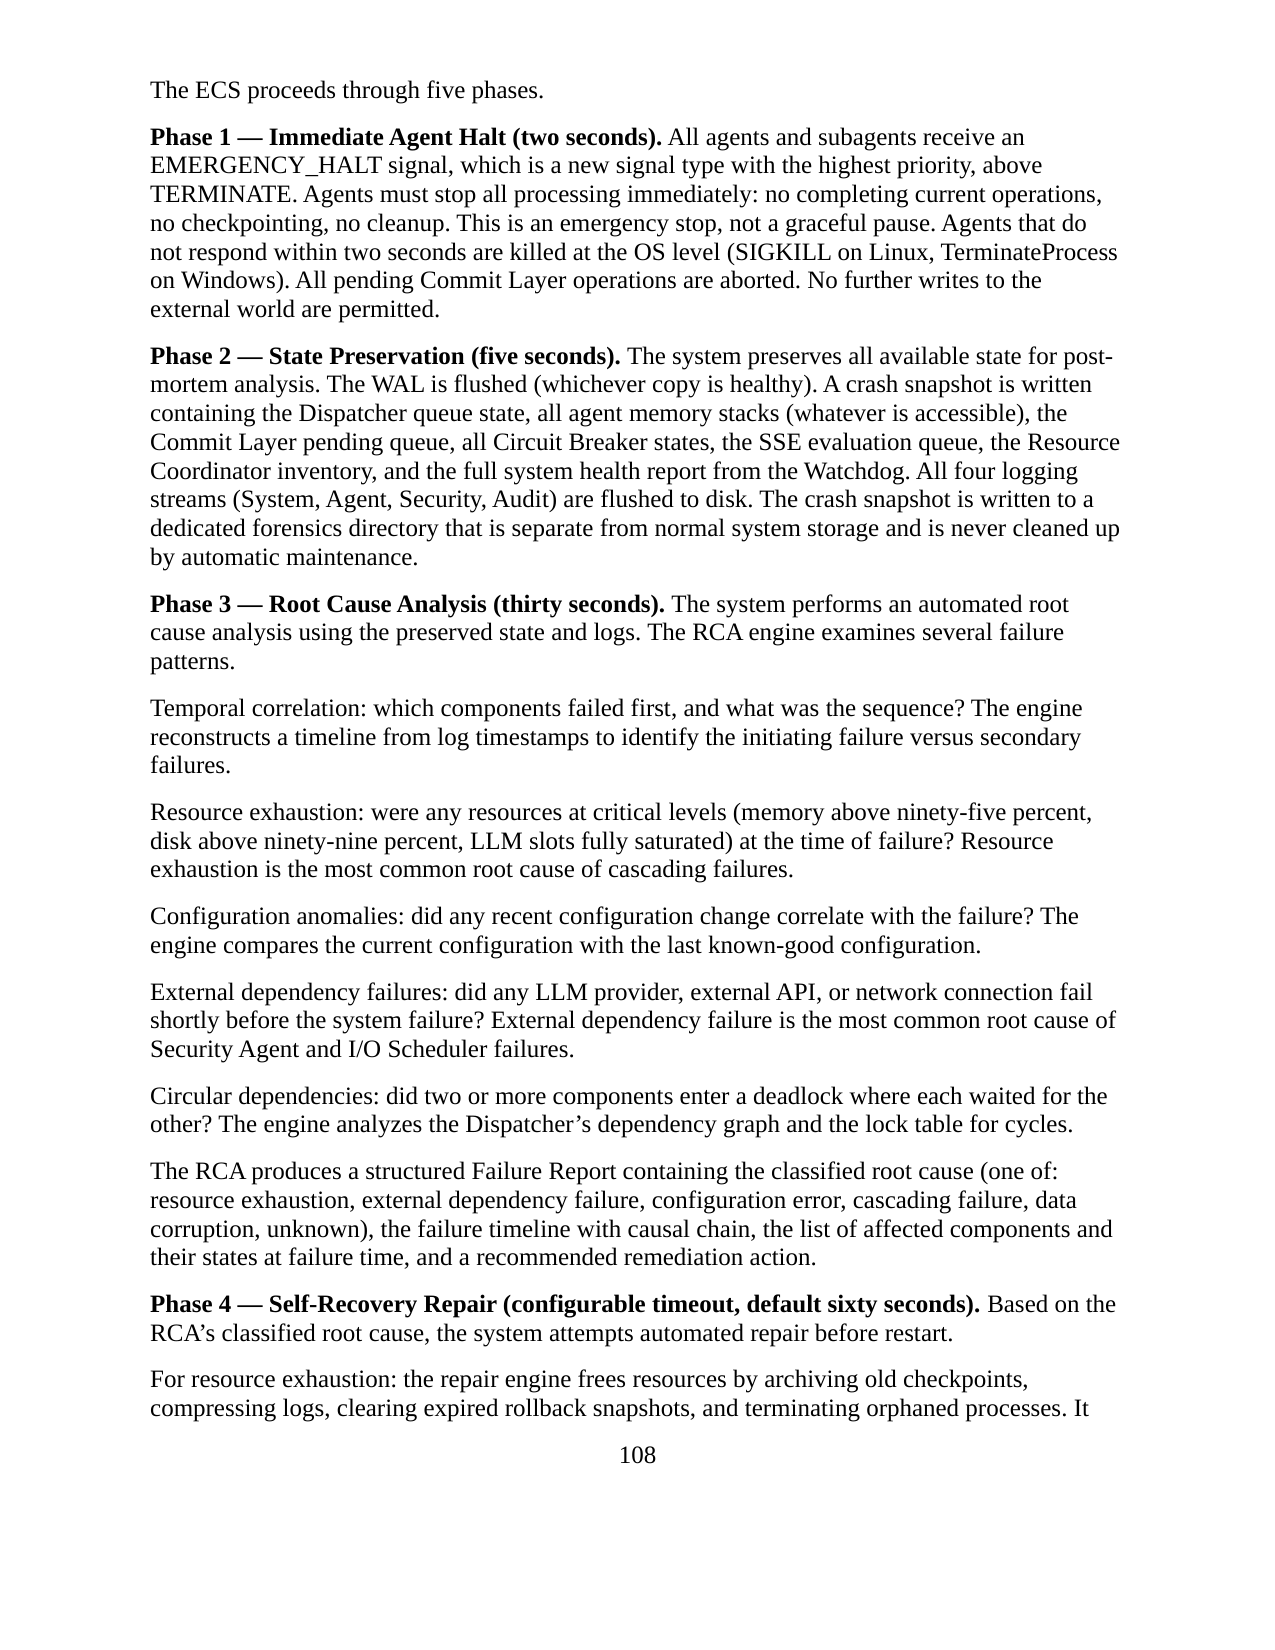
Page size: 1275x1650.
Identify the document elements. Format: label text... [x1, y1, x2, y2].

text Circular dependencies: did two or more components enter a deadlock where each waited for the other? The engine analyzes the Dispatcher’s dependency graph and the lock table for cycles. [150, 1081, 1125, 1138]
text The ECS proceeds through five phases. [150, 75, 1125, 104]
text For resource exhaustion: the repair engine frees resources by archiving old checkpoints, compressing logs, clearing expired rollback snapshots, and terminating orphaned processes. It [150, 1364, 1125, 1422]
text External dependency failures: did any LLM provider, external API, or network connection fail shortly before the system failure? External dependency failure is the most common root cause of Security Agent and I/O Scheduler failures. [150, 977, 1125, 1063]
text Phase 3 — Root Cause Analysis (thirty seconds). The system performs an automated root cause analysis using the preserved state and logs. The RCA engine examines several failure patterns. [150, 589, 1125, 675]
text Phase 2 — State Preservation (five seconds). The system preserves all available state for post-mortem analysis. The WAL is flushed (whichever copy is healthy). A crash snapshot is written containing the Dispatcher queue state, all agent memory stacks (whatever is accessible), the Commit Layer pending queue, all Circuit Breaker states, the SSE evaluation queue, the Resource Coordinator inventory, and the full system health report from the Watchdog. All four logging streams (System, Agent, Security, Audit) are flushed to disk. The crash snapshot is written to a dedicated forensics directory that is separate from normal system storage and is never cleaned up by automatic maintenance. [150, 341, 1125, 571]
text Configuration anomalies: did any recent configuration change correlate with the failure? The engine compares the current configuration with the last known-good configuration. [150, 901, 1125, 959]
text Phase 4 — Self-Recovery Repair (configurable timeout, default sixty seconds). Based on the RCA’s classified root cause, the system attempts automated repair before restart. [150, 1289, 1125, 1347]
text Resource exhaustion: were any resources at critical levels (memory above ninety-five percent, disk above ninety-nine percent, LLM slots fully saturated) at the time of failure? Resource exhaustion is the most common root cause of cascading failures. [150, 797, 1125, 883]
text Temporal correlation: which components failed first, and what was the sequence? The engine reconstructs a timeline from log timestamps to identify the initiating failure versus secondary failures. [150, 693, 1125, 779]
text The RCA produces a structured Failure Report containing the classified root cause (one of: resource exhaustion, external dependency failure, configuration error, cascading failure, data corruption, unknown), the failure timeline with causal chain, the list of affected components and their states at failure time, and a recommended remediation action. [150, 1156, 1125, 1271]
text Phase 1 — Immediate Agent Halt (two seconds). All agents and subagents receive an EMERGENCY_HALT signal, which is a new signal type with the highest priority, above TERMINATE. Agents must stop all processing immediately: no completing current operations, no checkpointing, no cleanup. This is an emergency stop, not a graceful pause. Agents that do not respond within two seconds are killed at the OS level (SIGKILL on Linux, TerminateProcess on Windows). All pending Commit Layer operations are aborted. No further writes to the external world are permitted. [150, 122, 1125, 323]
